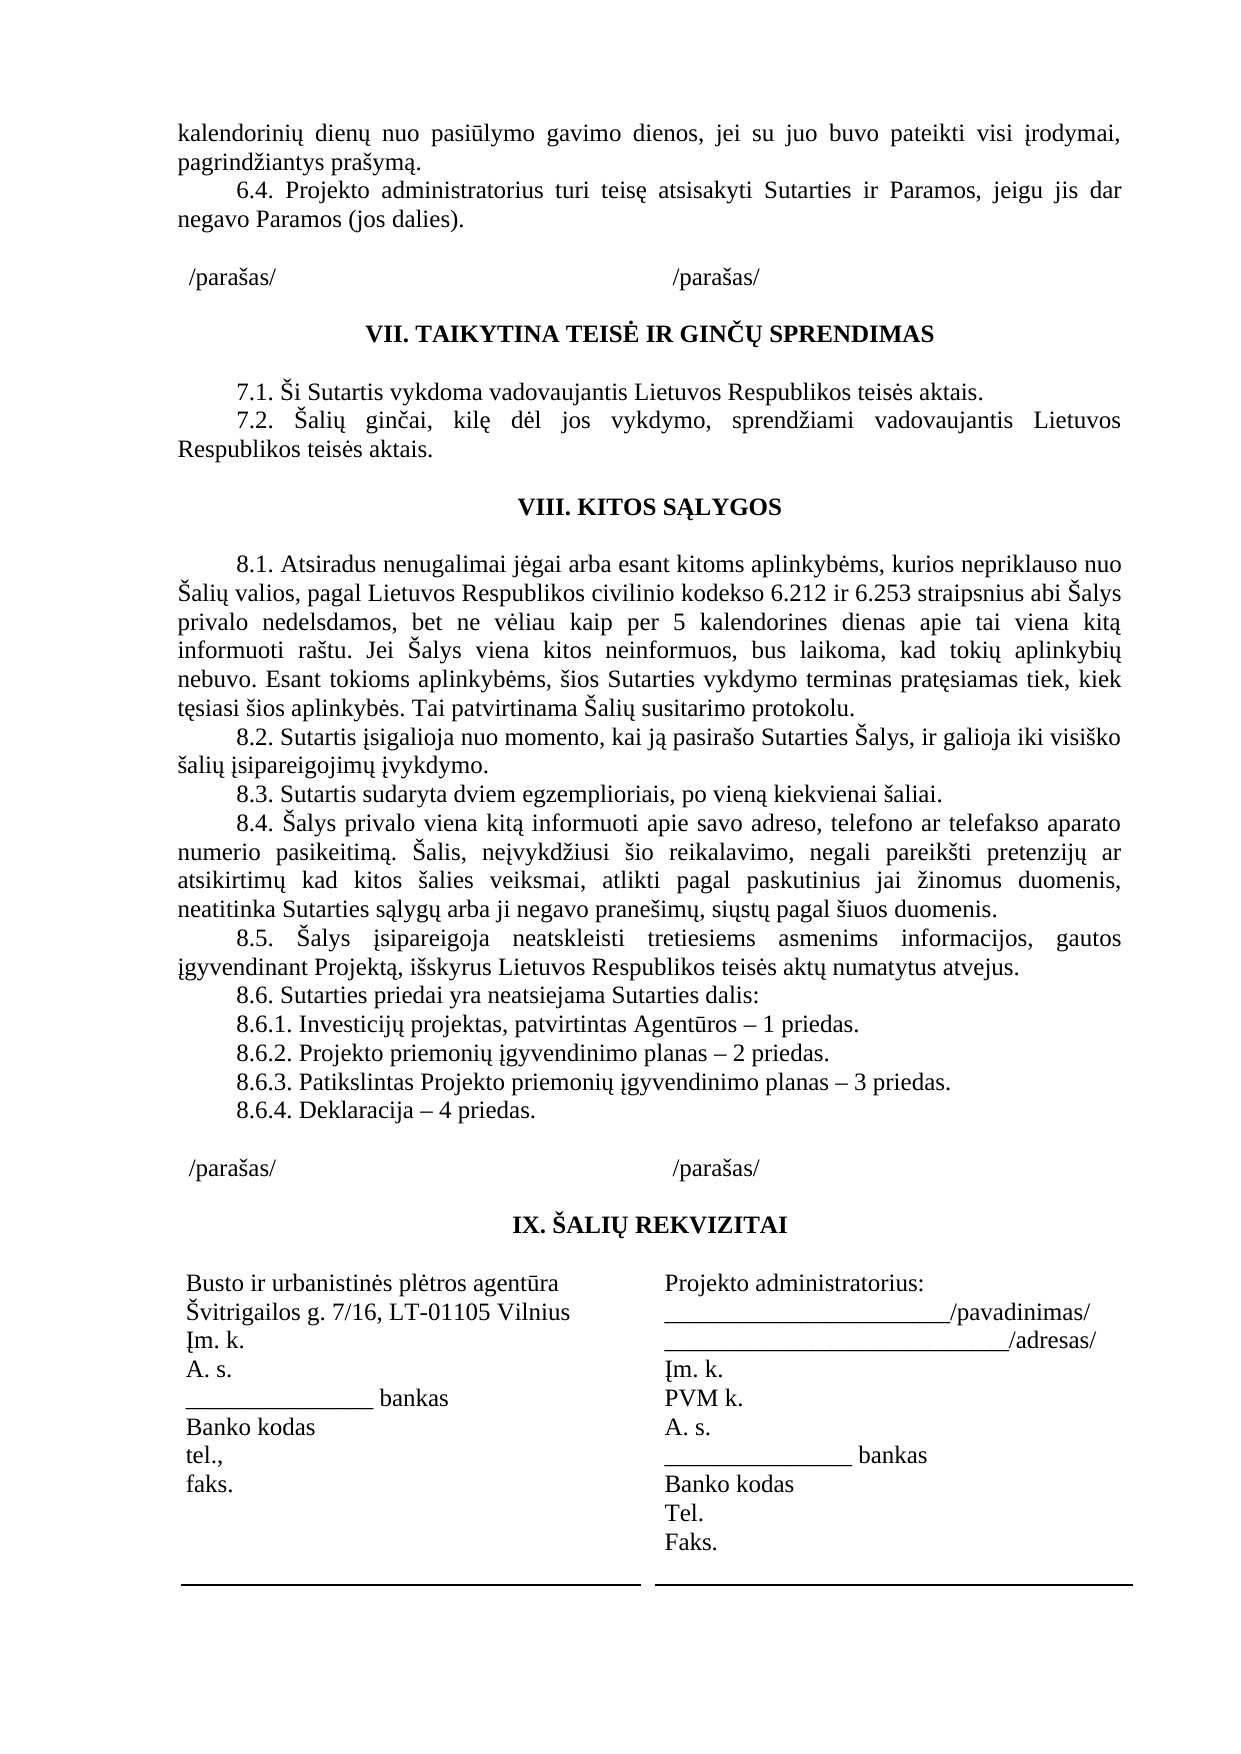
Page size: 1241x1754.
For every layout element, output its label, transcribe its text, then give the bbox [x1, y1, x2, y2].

table_cell [181, 1556, 641, 1584]
text 8.3. Sutartis sudaryta dviem egzemplioriais, po vieną kiekvienai šaliai. [177, 779, 1122, 808]
table_header /parašas/ [661, 262, 1145, 291]
text 8.1. Atsiradus nenugalimai jėgai arba esant kitoms aplinkybėms, kurios nepriklauso nuo Šalių valios, pagal Lietuvos Respublikos civilinio kodekso 6.212 ir 6.253 straipsnius abi Šalys privalo nedelsdamos, bet ne vėliau kaip per 5 kalendorines dienas apie tai viena kitą informuoti raštu. Jei Šalys viena kitos neinformuos, bus laikoma, kad tokių aplinkybių nebuvo. Esant tokioms aplinkybėms, šios Sutarties vykdymo terminas pratęsiamas tiek, kiek tęsiasi šios aplinkybės. Tai patvirtinama Šalių susitarimo protokolu. [177, 549, 1122, 722]
text 7.1. Ši Sutartis vykdoma vadovaujantis Lietuvos Respublikos teisės aktais. [177, 377, 1122, 406]
text 6.4. Projekto administratorius turi teisę atsisakyti Sutarties ir Paramos, jeigu jis dar negavo Paramos (jos dalies). [177, 176, 1122, 233]
text 8.6.1. Investicijų projektas, patvirtintas Agentūros – 1 priedas. [177, 1009, 1122, 1038]
text 8.5. Šalys įsipareigoja neatskleisti tretiesiems asmenims informacijos, gautos įgyvendinant Projektą, išskyrus Lietuvos Respublikos teisės aktų numatytus atvejus. [177, 923, 1122, 981]
text 7.2. Šalių ginčai, kilę dėl jos vykdymo, sprendžiami vadovaujantis Lietuvos Respublikos teisės aktais. [177, 406, 1122, 463]
text 8.6. Sutarties priedai yra neatsiejama Sutarties dalis: [177, 981, 1122, 1009]
text 8.6.3. Patikslintas Projekto priemonių įgyvendinimo planas – 3 priedas. [177, 1067, 1122, 1096]
table_header /parašas/ [177, 262, 661, 291]
text VII. TAIKYTINA TEISĖ IR GINČŲ SPRENDIMAS [177, 319, 1122, 348]
text 8.6.4. Deklaracija – 4 priedas. [177, 1096, 1122, 1124]
table_header Busto ir urbanistinės plėtros agentūra Švitrigailos g. 7/16, LT-01105 Vilnius Įm. k. A. s. _______________ bankas Banko kodas tel., faks. [181, 1268, 660, 1556]
text IX. ŠALIŲ REKVIZITAI [177, 1211, 1122, 1239]
text kalendorinių dienų nuo pasiūlymo gavimo dienos, jei su juo buvo pateikti visi įrodymai, pagrindžiantys prašymą. [177, 118, 1122, 176]
text 8.4. Šalys privalo viena kitą informuoti apie savo adreso, telefono ar telefakso aparato numerio pasikeitimą. Šalis, neįvykdžiusi šio reikalavimo, negali pareikšti pretenzijų ar atsikirtimų kad kitos šalies veiksmai, atlikti pagal paskutinius jai žinomus duomenis, neatitinka Sutarties sąlygų arba ji negavo pranešimų, siųstų pagal šiuos duomenis. [177, 808, 1122, 923]
text 8.6.2. Projekto priemonių įgyvendinimo planas – 2 priedas. [177, 1038, 1122, 1067]
table_header Projekto administratorius: _ /pavadinimas/ _ /adresas/ Įm. k. PVM k. A. s. _______________ bankas Banko kodas Tel. Faks. [660, 1268, 1133, 1556]
table_cell [641, 1556, 655, 1584]
table_header /parašas/ [177, 1153, 661, 1182]
table_cell [655, 1556, 1133, 1584]
text VIII. KITOS SĄLYGOS [177, 492, 1122, 521]
text 8.2. Sutartis įsigalioja nuo momento, kai ją pasirašo Sutarties Šalys, ir galioja iki visiško šalių įsipareigojimų įvykdymo. [177, 722, 1122, 779]
table_header /parašas/ [661, 1153, 1145, 1182]
